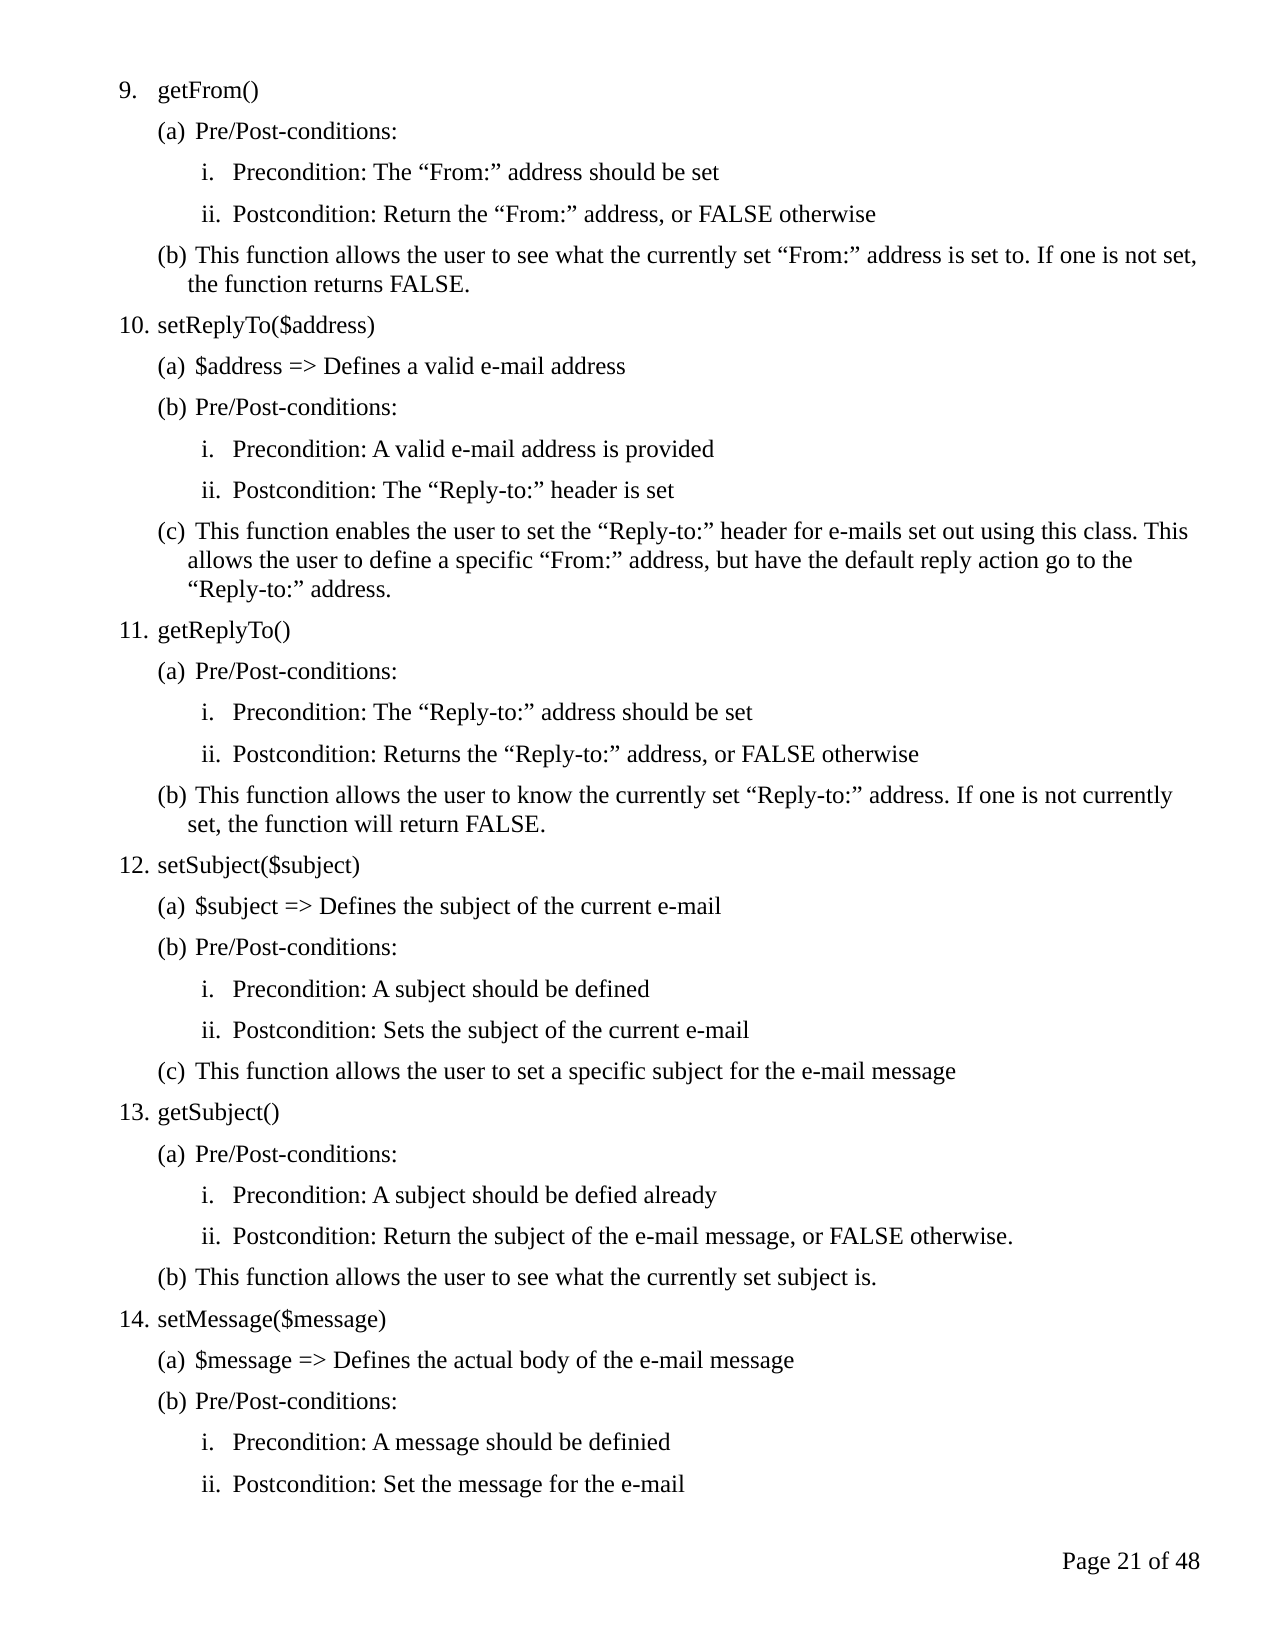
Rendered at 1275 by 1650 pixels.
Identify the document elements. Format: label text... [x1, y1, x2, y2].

list Precondition: A subject should be defined [195, 974, 1200, 1002]
list Postcondition: Return the “From:” address, or FALSE otherwise [195, 199, 1200, 227]
list setSubject($subject) [112, 850, 1200, 879]
list setMessage($message) [112, 1304, 1200, 1332]
list Pre/Post-conditions: [157, 1139, 1200, 1167]
list Postcondition: Return the subject of the e-mail message, or FALSE otherwise. [195, 1221, 1200, 1250]
list Postcondition: The “Reply-to:” header is set [195, 475, 1200, 504]
list Precondition: The “From:” address should be set [195, 157, 1200, 186]
list This function allows the user to know the currently set “Reply-to:” address. If one is not currently set, the function will return FALSE. [157, 780, 1200, 837]
list setReplyTo($address) [112, 310, 1200, 339]
list Pre/Post-conditions: [157, 932, 1200, 961]
list This function allows the user to see what the currently set “From:” address is set to. If one is not set, the function returns FALSE. [157, 240, 1200, 297]
list Pre/Post-conditions: [157, 392, 1200, 421]
list Pre/Post-conditions: [157, 116, 1200, 145]
list Precondition: A message should be definied [195, 1427, 1200, 1456]
list $subject => Defines the subject of the current e-mail [157, 891, 1200, 920]
list This function allows the user to see what the currently set subject is. [157, 1262, 1200, 1291]
list Pre/Post-conditions: [157, 1386, 1200, 1415]
list Precondition: A subject should be defied already [195, 1180, 1200, 1209]
list $address => Defines a valid e-mail address [157, 351, 1200, 380]
list getFrom() [112, 75, 1200, 104]
list Precondition: A valid e-mail address is provided [195, 434, 1200, 462]
list This function allows the user to set a specific subject for the e-mail message [157, 1056, 1200, 1085]
list Precondition: The “Reply-to:” address should be set [195, 697, 1200, 726]
list getSubject() [112, 1097, 1200, 1126]
list Postcondition: Set the message for the e-mail [195, 1469, 1200, 1497]
list This function enables the user to set the “Reply-to:” header for e-mails set out using this class. This allows the user to define a specific “From:” address, but have the default reply action go to the “Reply-to:” address. [157, 516, 1200, 602]
list Pre/Post-conditions: [157, 656, 1200, 685]
list getReplyTo() [112, 615, 1200, 644]
list Postcondition: Returns the “Reply-to:” address, or FALSE otherwise [195, 739, 1200, 767]
list $message => Defines the actual body of the e-mail message [157, 1345, 1200, 1374]
list Postcondition: Sets the subject of the current e-mail [195, 1015, 1200, 1044]
